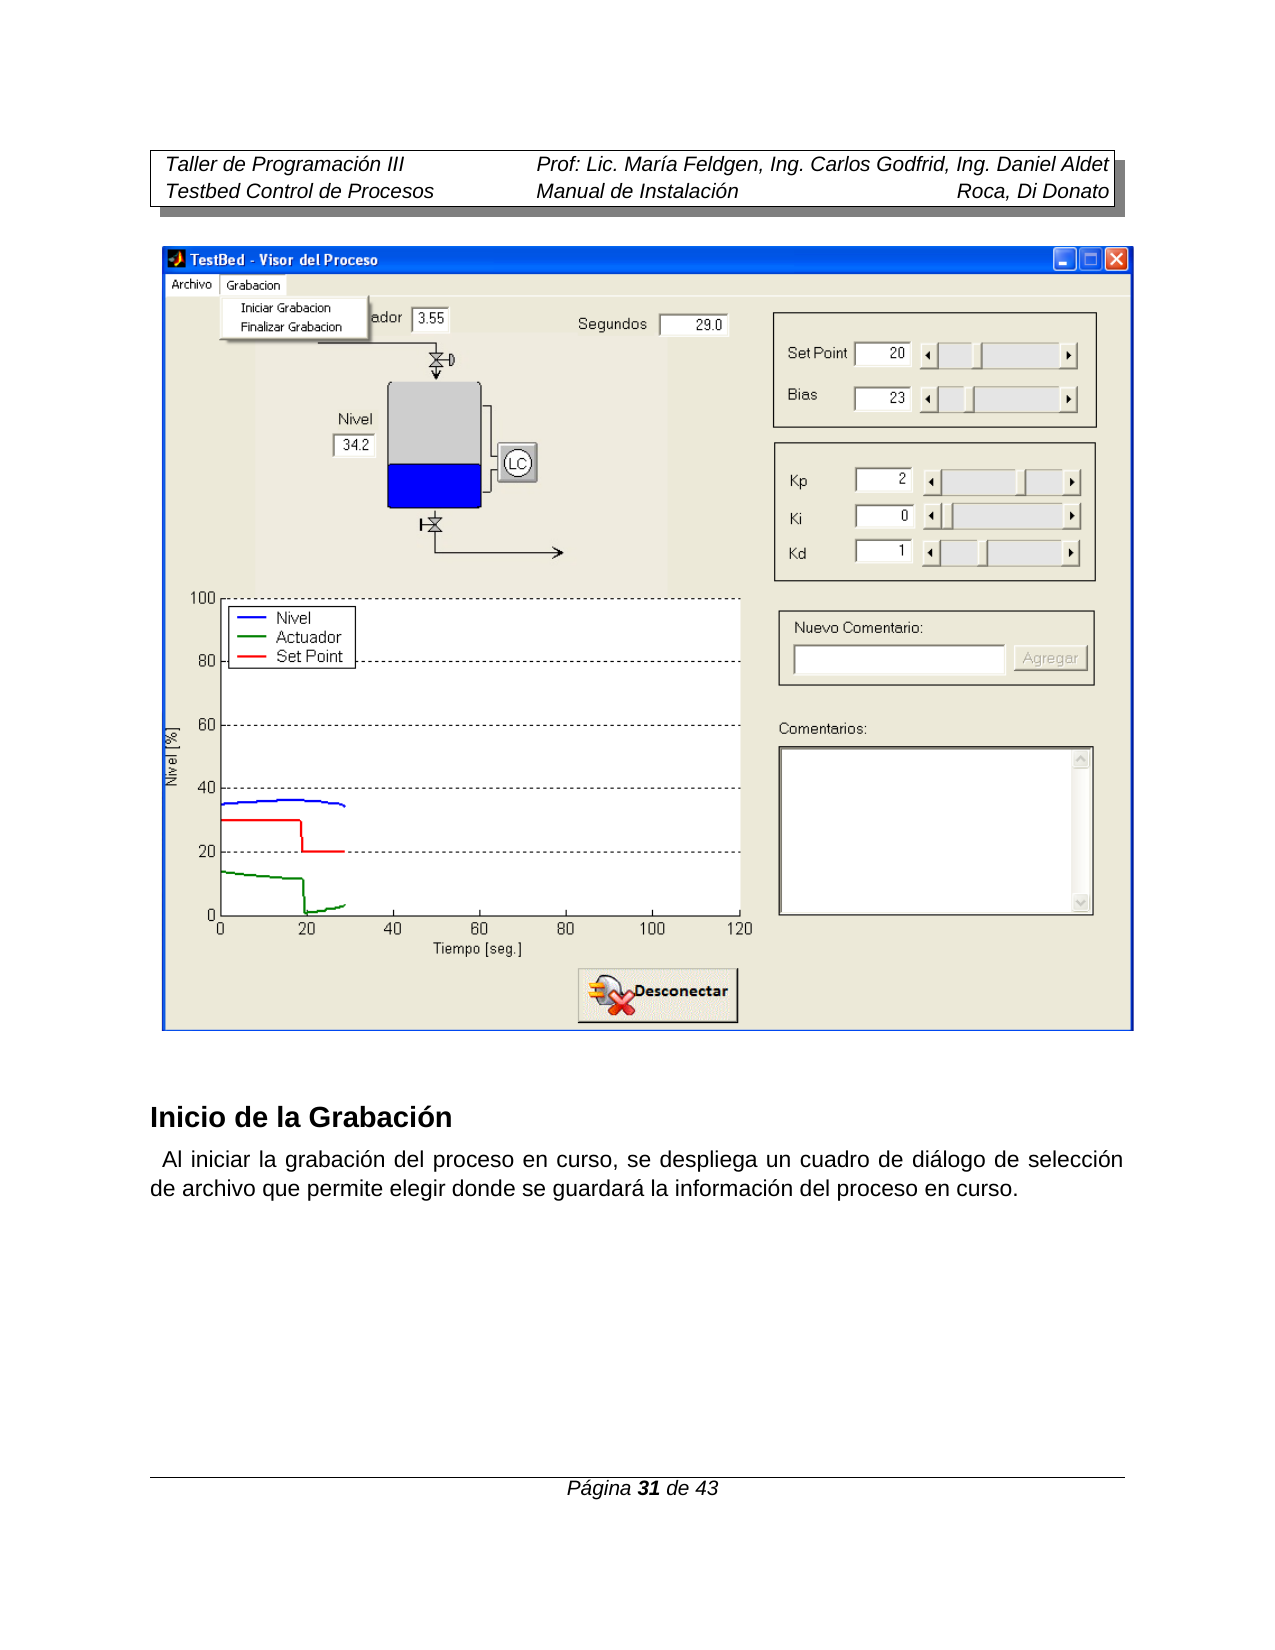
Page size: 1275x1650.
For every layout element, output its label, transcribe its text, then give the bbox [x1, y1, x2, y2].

text Al iniciar la grabación del proceso en curso, se despliega un cuadro de diálogo de selección de archivo que permite elegir donde se guardará la información del proceso en curso. [150, 1147, 1125, 1202]
picture [161, 246, 1134, 1031]
subtitle Inicio de la Grabación [150, 1101, 1125, 1134]
